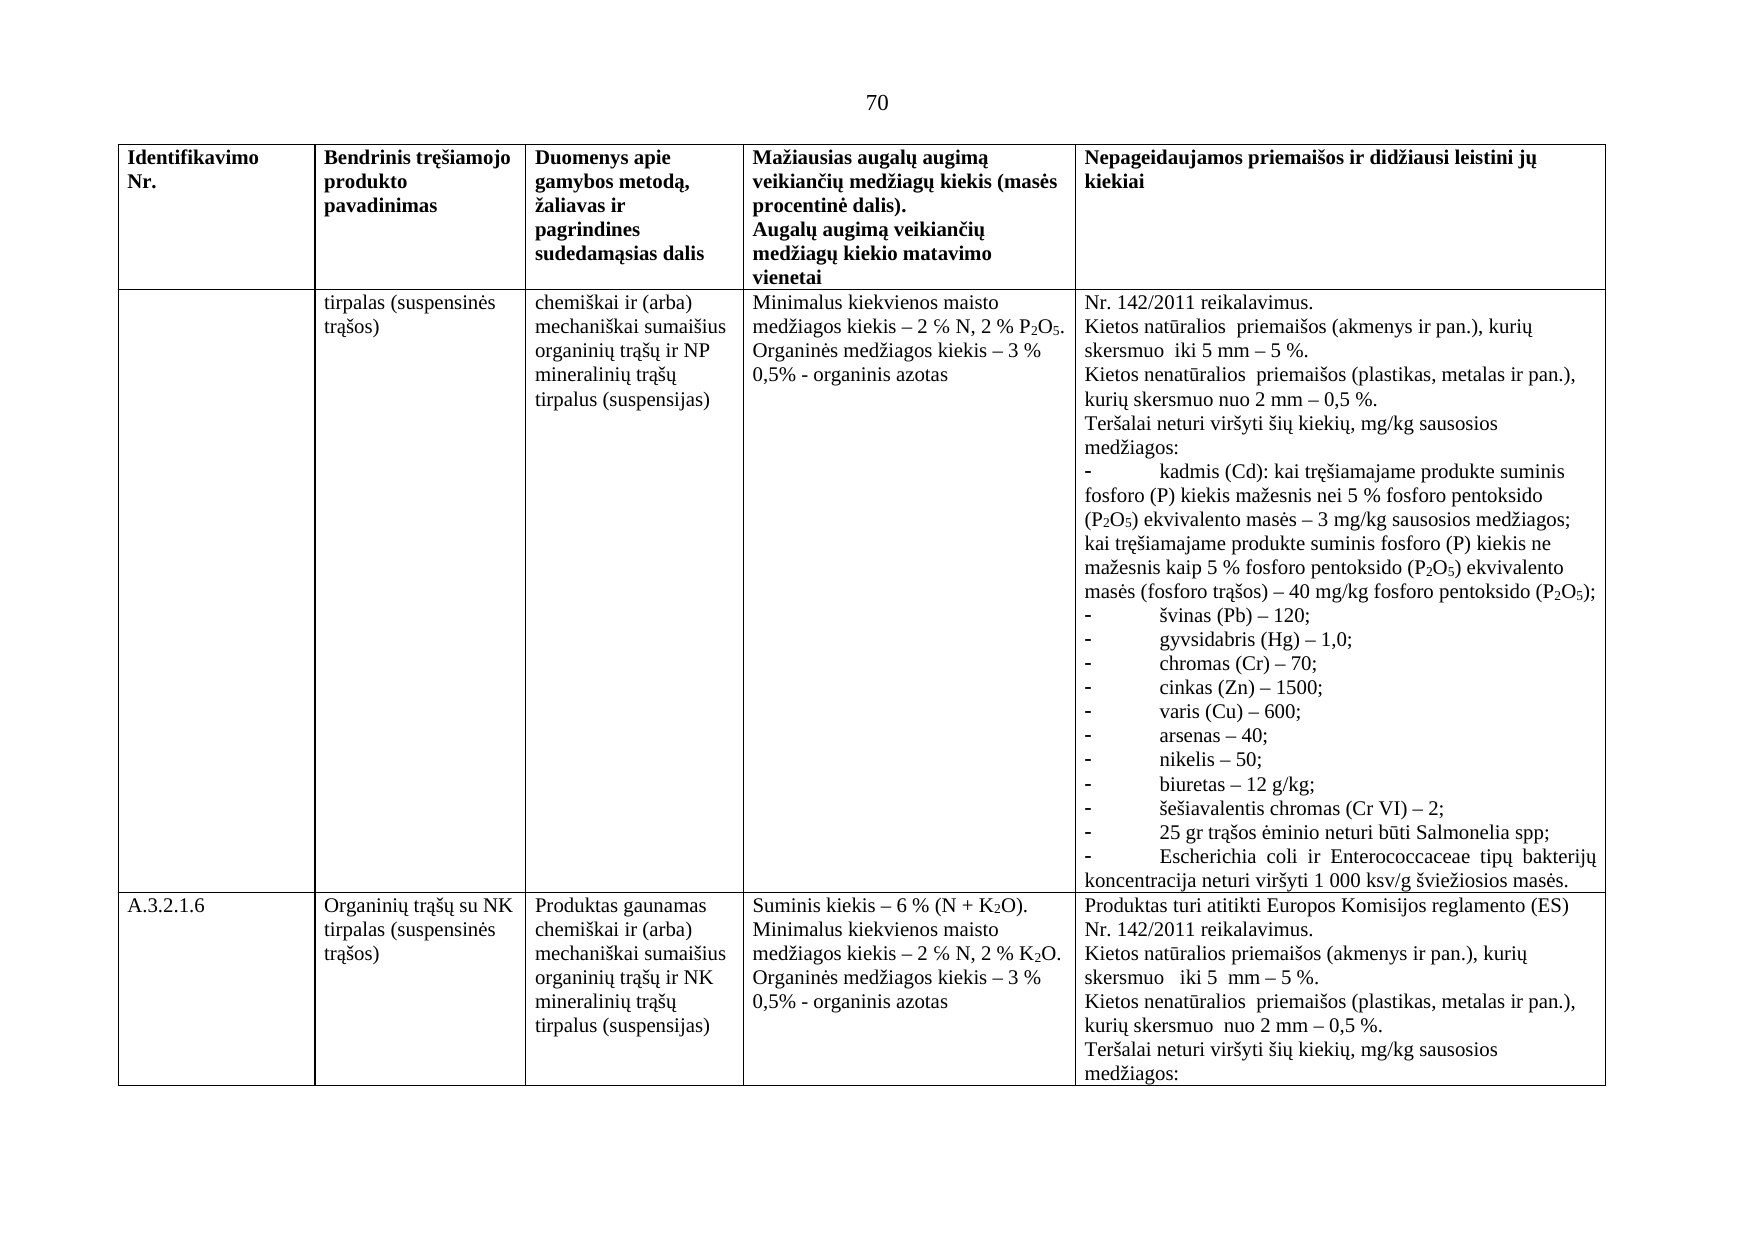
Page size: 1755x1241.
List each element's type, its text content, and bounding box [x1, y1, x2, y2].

table_cell chemiškai ir (arba) mechaniškai sumaišius organinių trąšų ir NP mineralinių trąšų tirpalus (suspensijas) [526, 290, 743, 892]
table_cell Nr. 142/2011 reikalavimus. Kietos natūralios priemaišos (akmenys ir pan.), kurių skersmuo iki 5 mm – 5 %. Kietos nenatūralios priemaišos (plastikas, metalas ir pan.), kurių skersmuo nuo 2 mm – 0,5 %. Teršalai neturi viršyti šių kiekių, mg/kg sausosios medžiagos:  kadmis (Cd): kai tręšiamajame produkte suminis fosforo (P) kiekis mažesnis nei 5 % fosforo pentoksido (P2O5) ekvivalento masės – 3 mg/kg sausosios medžiagos; kai tręšiamajame produkte suminis fosforo (P) kiekis ne mažesnis kaip 5 % fosforo pentoksido (P2O5) ekvivalento masės (fosforo trąšos) – 40 mg/kg fosforo pentoksido (P2O5);  švinas (Pb) – 120;  gyvsidabris (Hg) – 1,0;  chromas (Cr) – 70;  cinkas (Zn) – 1500;  varis (Cu) – 600;  arsenas – 40;  nikelis – 50;  biuretas – 12 g/kg;  šešiavalentis chromas (Cr VI) – 2;  25 gr trąšos ėminio neturi būti Salmonelia spp;  Escherichia coli ir Enterococcaceae tipų bakterijų koncentracija neturi viršyti 1 000 ksv/g šviežiosios masės. [1076, 290, 1605, 892]
table_cell [119, 290, 314, 892]
table_header Identifikavimo Nr. [119, 145, 314, 289]
table_header Mažiausias augalų augimą veikiančių medžiagų kiekis (masės procentinė dalis). Augalų augimą veikiančių medžiagų kiekio matavimo vienetai [744, 145, 1075, 289]
table_header Nepageidaujamos priemaišos ir didžiausi leistini jų kiekiai [1076, 145, 1605, 289]
table_cell Produktas turi atitikti Europos Komisijos reglamento (ES) Nr. 142/2011 reikalavimus. Kietos natūralios priemaišos (akmenys ir pan.), kurių skersmuo iki 5 mm – 5 %. Kietos nenatūralios priemaišos (plastikas, metalas ir pan.), kurių skersmuo nuo 2 mm – 0,5 %. Teršalai neturi viršyti šių kiekių, mg/kg sausosios medžiagos: [1076, 893, 1605, 1085]
table_cell Suminis kiekis – 6 % (N + K2O). Minimalus kiekvienos maisto medžiagos kiekis – 2 ℅ N, 2 % K2O. Organinės medžiagos kiekis – 3 % 0,5% - organinis azotas [744, 893, 1075, 1085]
table_cell Minimalus kiekvienos maisto medžiagos kiekis – 2 ℅ N, 2 % P2O5. Organinės medžiagos kiekis – 3 % 0,5% - organinis azotas [744, 290, 1075, 892]
table_cell A.3.2.1.6 [119, 893, 314, 1085]
table_cell tirpalas (suspensinės trąšos) [316, 290, 525, 892]
table_cell Organinių trąšų su NK tirpalas (suspensinės trąšos) [316, 893, 525, 1085]
table_cell Produktas gaunamas chemiškai ir (arba) mechaniškai sumaišius organinių trąšų ir NK mineralinių trąšų tirpalus (suspensijas) [526, 893, 743, 1085]
table_header Bendrinis tręšiamojo produkto pavadinimas [316, 145, 525, 289]
table_header Duomenys apie gamybos metodą, žaliavas ir pagrindines sudedamąsias dalis [526, 145, 743, 289]
